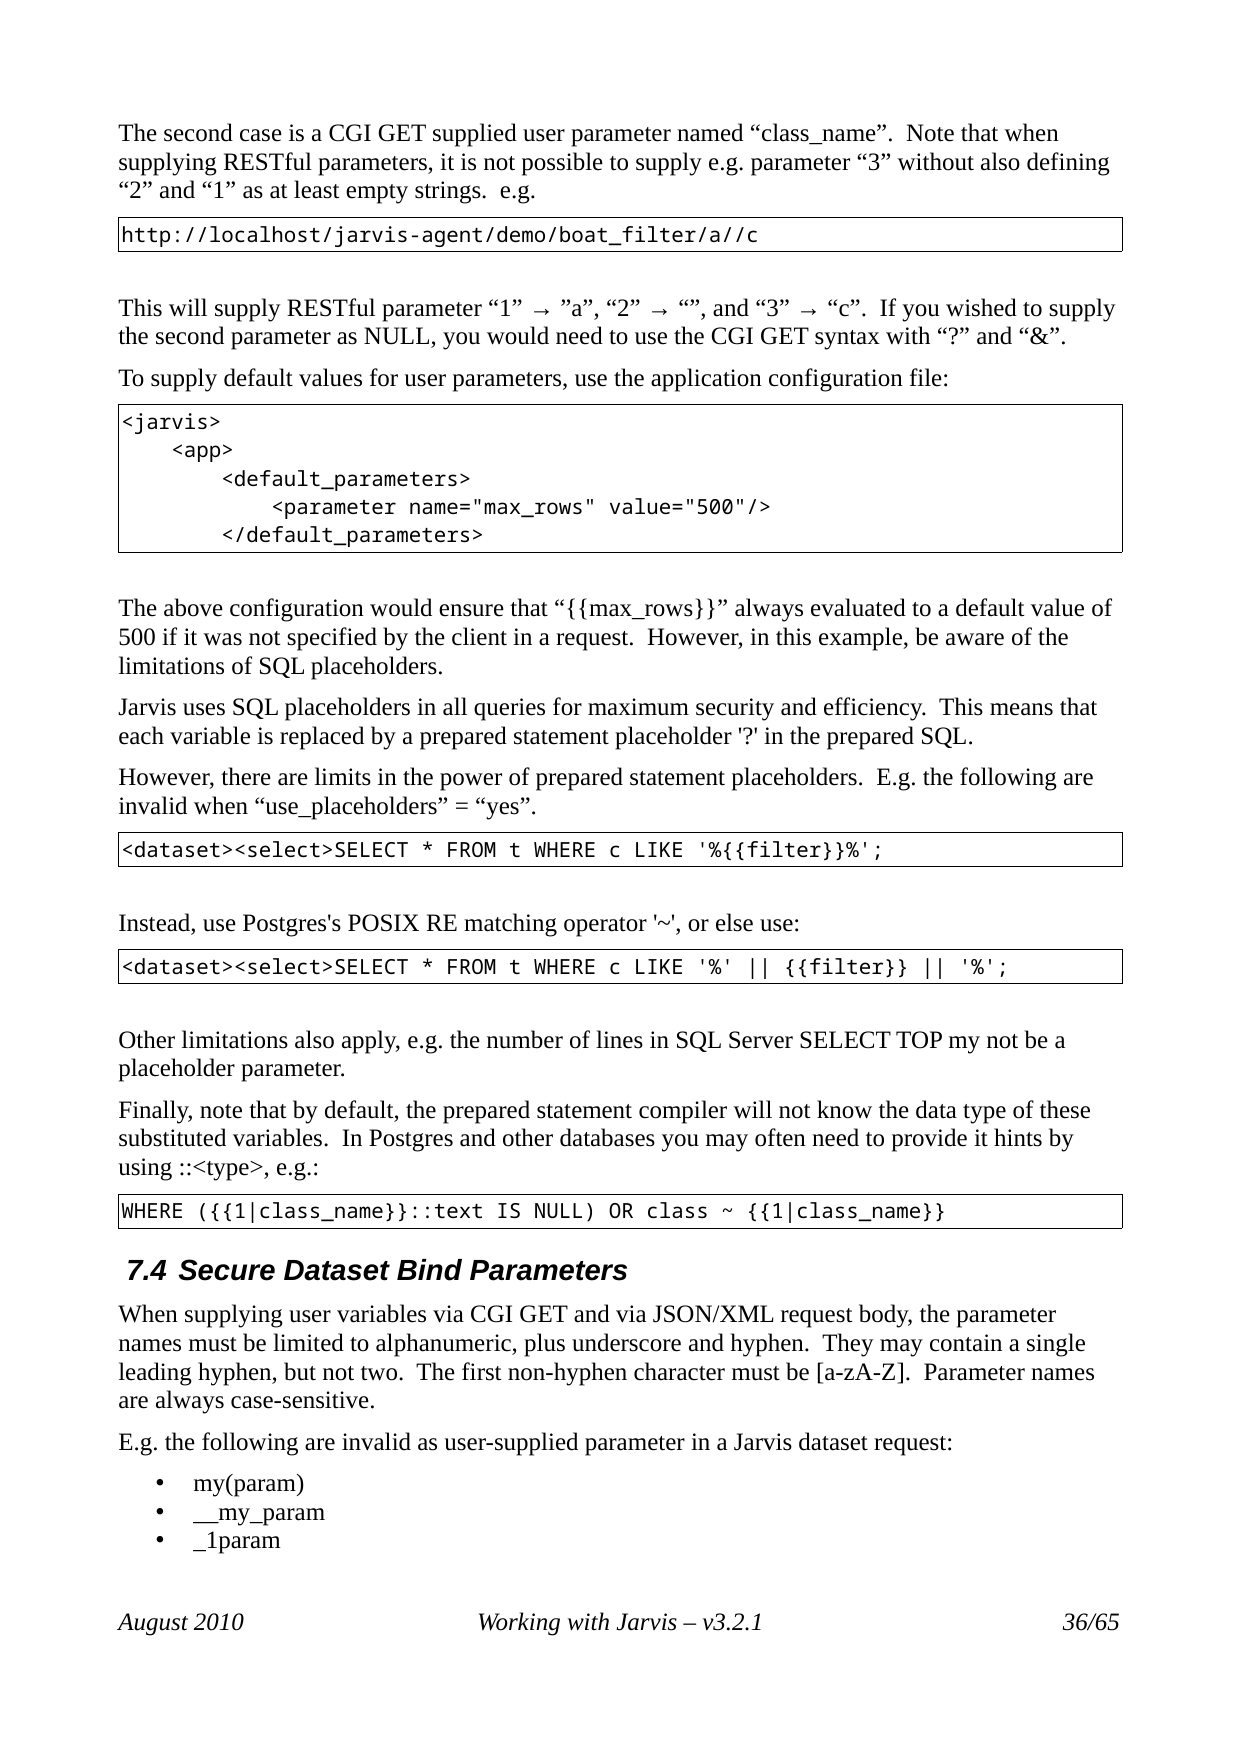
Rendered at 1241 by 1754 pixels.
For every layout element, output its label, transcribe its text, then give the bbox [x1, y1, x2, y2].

text <app> [119, 432, 1122, 461]
text <dataset><select>SELECT * FROM t WHERE c LIKE '%{{filter}}%'; [119, 833, 1122, 866]
list my(param) [156, 1468, 1122, 1497]
text Other limitations also apply, e.g. the number of lines in SQL Server SELECT TOP my not be a placeholder parameter. [118, 1025, 1122, 1082]
text Instead, use Postgres's POSIX RE matching operator '~', or else use: [118, 908, 1122, 937]
text When supplying user variables via CGI GET and via JSON/XML request body, the parameter names must be limited to alphanumeric, plus underscore and hyphen. They may contain a single leading hyphen, but not two. The first non-hyphen character must be [a-zA-Z]. Parameter names are always case-sensitive. [118, 1299, 1122, 1414]
text </default_parameters> [119, 518, 1122, 552]
text <dataset><select>SELECT * FROM t WHERE c LIKE '%' || {{filter}} || '%'; [119, 950, 1122, 983]
text <default_parameters> [119, 461, 1122, 489]
text However, there are limits in the power of prepared statement placeholders. E.g. the following are invalid when “use_placeholders” = “yes”. [118, 762, 1122, 819]
list _1param [156, 1525, 1122, 1554]
text To supply default values for user parameters, use the application configuration file: [118, 363, 1122, 391]
text This will supply RESTful parameter “1” → ”a”, “2” → “”, and “3” → “c”. If you wished to supply the second parameter as NULL, you would need to use the CGI GET syntax with “?” and “&”. [118, 293, 1122, 350]
text Finally, note that by default, the prepared statement compiler will not know the data type of these substituted variables. In Postgres and other databases you may often need to provide it hints by using ::<type>, e.g.: [118, 1095, 1122, 1181]
text The second case is a CGI GET supplied user parameter named “class_name”. Note that when supplying RESTful parameters, it is not possible to supply e.g. parameter “3” without also defining “2” and “1” as at least empty strings. e.g. [118, 118, 1122, 204]
text WHERE ({{1|class_name}}::text IS NULL) OR class ~ {{1|class_name}} [119, 1195, 1122, 1228]
text http://localhost/jarvis-agent/demo/boat_filter/a//c [119, 218, 1122, 251]
text The above configuration would ensure that “{{max_rows}}” always evaluated to a default value of 500 if it was not specified by the client in a request. However, in this example, be aware of the limitations of SQL placeholders. [118, 593, 1122, 679]
text <jarvis> [119, 405, 1122, 432]
subtitle Secure Dataset Bind Parameters [118, 1253, 1122, 1287]
list __my_param [156, 1497, 1122, 1525]
text Jarvis uses SQL placeholders in all queries for maximum security and efficiency. This means that each variable is replaced by a prepared statement placeholder '?' in the prepared SQL. [118, 692, 1122, 749]
text E.g. the following are invalid as user-supplied parameter in a Jarvis dataset request: [118, 1427, 1122, 1455]
text <parameter name="max_rows" value="500"/> [119, 489, 1122, 518]
